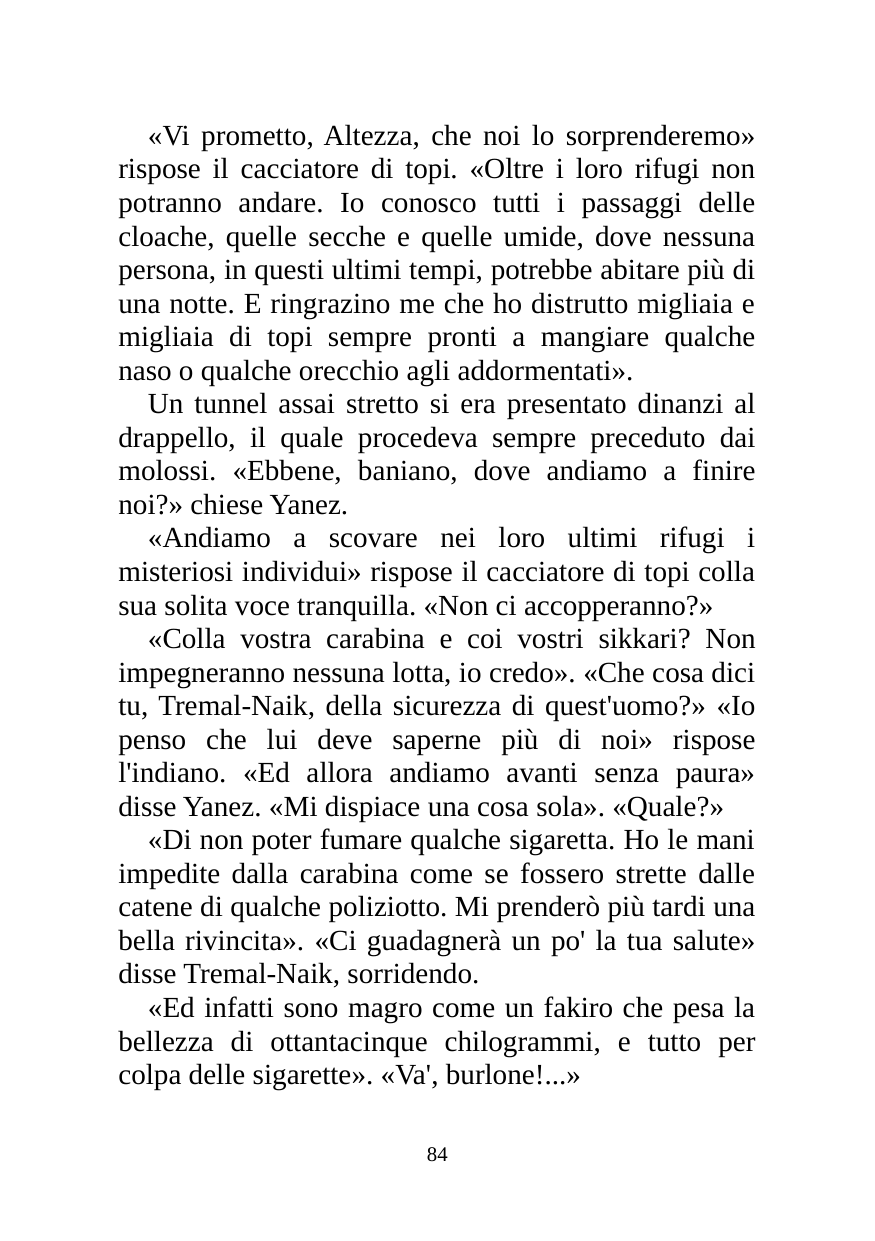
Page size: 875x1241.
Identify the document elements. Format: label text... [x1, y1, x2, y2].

text «Andiamo a scovare nei loro ultimi rifugi i misteriosi individui» rispose il cacciatore di topi colla sua solita voce tranquilla. «Non ci accopperanno?» [118, 521, 756, 621]
text «Di non poter fumare qualche sigaretta. Ho le mani impedite dalla carabina come se fossero strette dalle catene di qualche poliziotto. Mi prenderò più tardi una bella rivincita». «Ci guadagnerà un po' la tua salute» disse Tremal-Naik, sorridendo. [118, 822, 756, 990]
text «Colla vostra carabina e coi vostri sikkari? Non impegneranno nessuna lotta, io credo». «Che cosa dici tu, Tremal-Naik, della sicurezza di quest'uomo?» «Io penso che lui deve saperne più di noi» rispose l'indiano. «Ed allora andiamo avanti senza paura» disse Yanez. «Mi dispiace una cosa sola». «Quale?» [118, 621, 756, 822]
text «Vi prometto, Altezza, che noi lo sorprenderemo» rispose il cacciatore di topi. «Oltre i loro rifugi non potranno andare. Io conosco tutti i passaggi delle cloache, quelle secche e quelle umide, dove nessuna persona, in questi ultimi tempi, potrebbe abitare più di una notte. E ringrazino me che ho distrutto migliaia e migliaia di topi sempre pronti a mangiare qualche naso o qualche orecchio agli addormentati». [118, 118, 756, 386]
text Un tunnel assai stretto si era presentato dinanzi al drappello, il quale procedeva sempre preceduto dai molossi. «Ebbene, baniano, dove andiamo a finire noi?» chiese Yanez. [118, 386, 756, 521]
text «Ed infatti sono magro come un fakiro che pesa la bellezza di ottantacinque chilogrammi, e tutto per colpa delle sigarette». «Va', burlone!...» [118, 990, 756, 1091]
